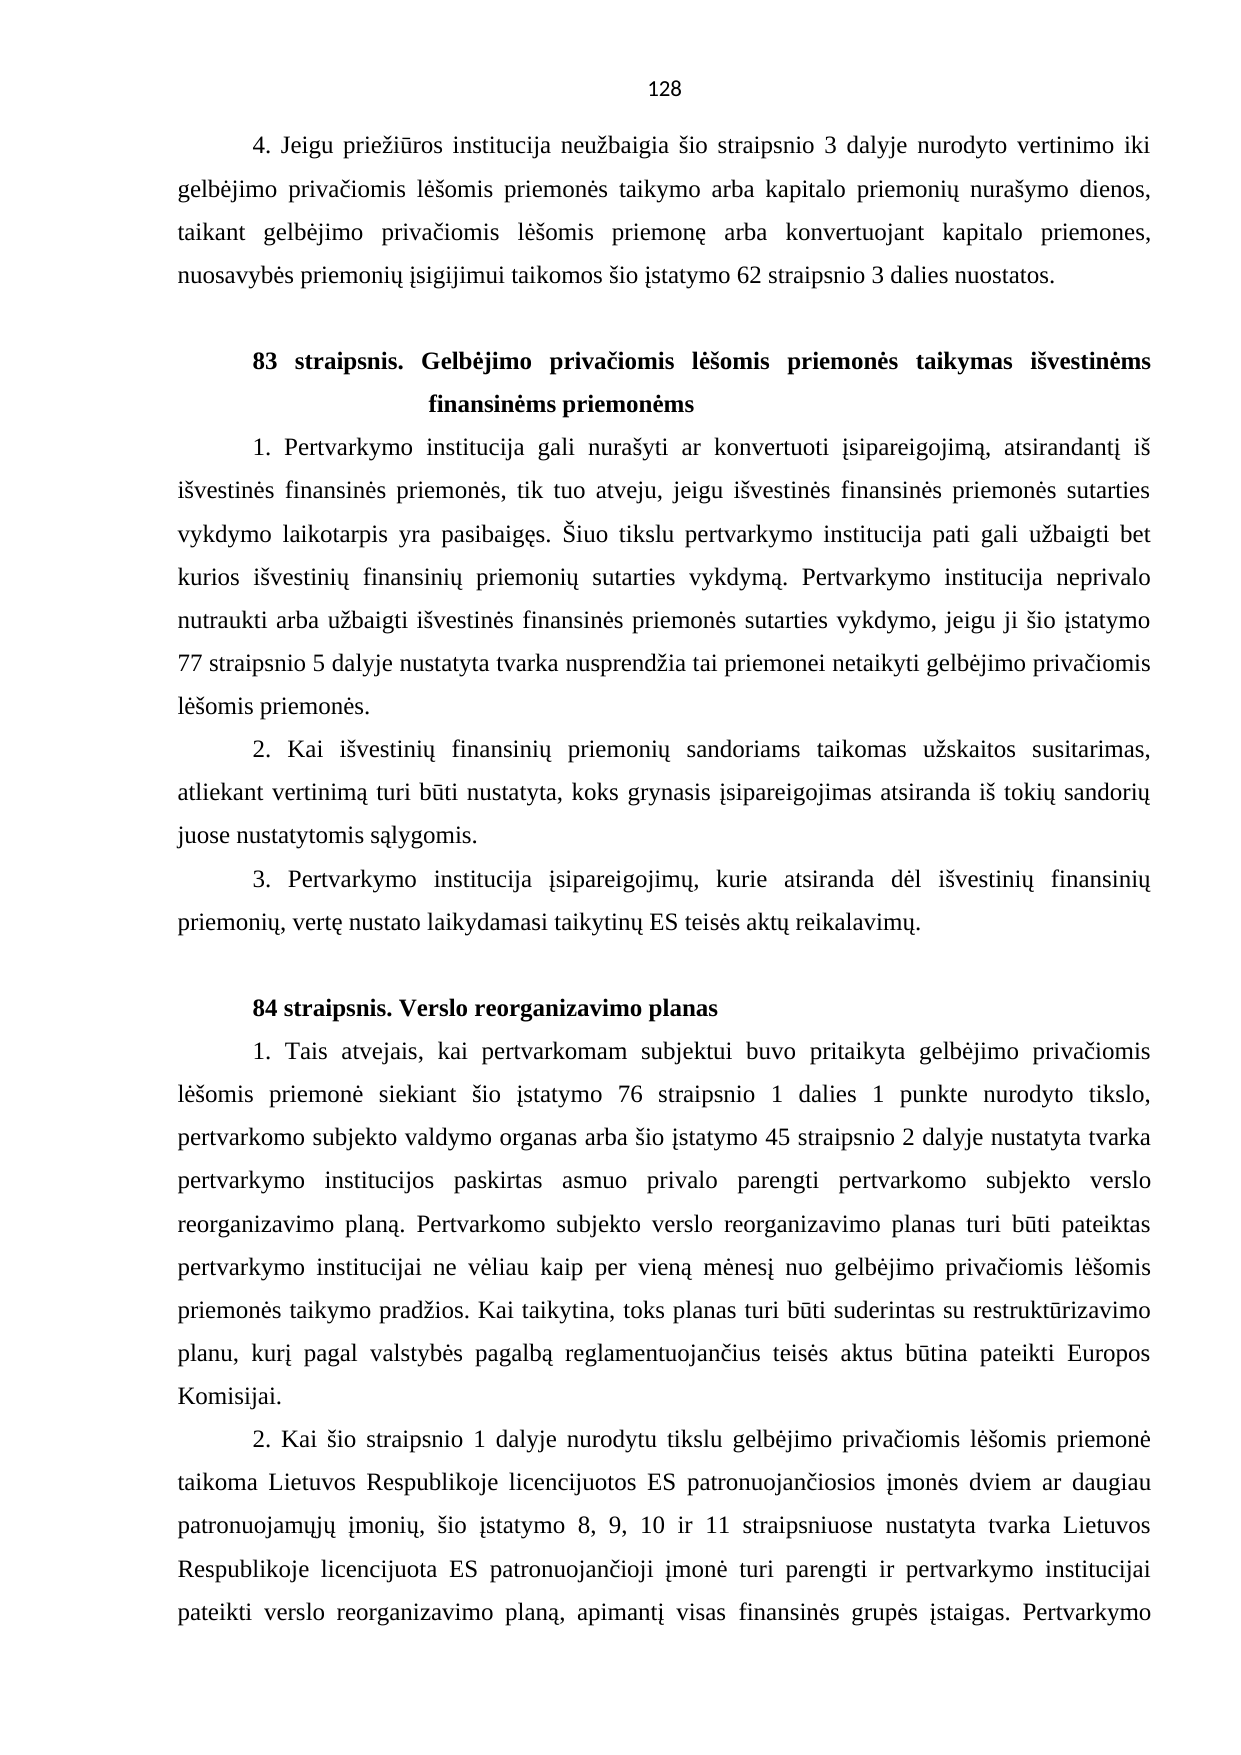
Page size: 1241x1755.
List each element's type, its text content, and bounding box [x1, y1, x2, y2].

text 83 straipsnis. Gelbėjimo privačiomis lėšomis priemonės taikymas išvestinėms finansinėms priemonėms [252, 346, 1152, 418]
text 84 straipsnis. Verslo reorganizavimo planas [177, 993, 1152, 1022]
text 1. Tais atvejais, kai pertvarkomam subjektui buvo pritaikyta gelbėjimo privačiomis lėšomis priemonė siekiant šio įstatymo 76 straipsnio 1 dalies 1 punkte nurodyto tikslo, pertvarkomo subjekto valdymo organas arba šio įstatymo 45 straipsnio 2 dalyje nustatyta tvarka pertvarkymo institucijos paskirtas asmuo privalo parengti pertvarkomo subjekto verslo reorganizavimo planą. Pertvarkomo subjekto verslo reorganizavimo planas turi būti pateiktas pertvarkymo institucijai ne vėliau kaip per vieną mėnesį nuo gelbėjimo privačiomis lėšomis priemonės taikymo pradžios. Kai taikytina, toks planas turi būti suderintas su restruktūrizavimo planu, kurį pagal valstybės pagalbą reglamentuojančius teisės aktus būtina pateikti Europos Komisijai. [177, 1036, 1152, 1410]
text 1. Pertvarkymo institucija gali nurašyti ar konvertuoti įsipareigojimą, atsirandantį iš išvestinės finansinės priemonės, tik tuo atveju, jeigu išvestinės finansinės priemonės sutarties vykdymo laikotarpis yra pasibaigęs. Šiuo tikslu pertvarkymo institucija pati gali užbaigti bet kurios išvestinių finansinių priemonių sutarties vykdymą. Pertvarkymo institucija neprivalo nutraukti arba užbaigti išvestinės finansinės priemonės sutarties vykdymo, jeigu ji šio įstatymo 77 straipsnio 5 dalyje nustatyta tvarka nusprendžia tai priemonei netaikyti gelbėjimo privačiomis lėšomis priemonės. [177, 432, 1152, 720]
text 2. Kai išvestinių finansinių priemonių sandoriams taikomas užskaitos susitarimas, atliekant vertinimą turi būti nustatyta, koks grynasis įsipareigojimas atsiranda iš tokių sandorių juose nustatytomis sąlygomis. [177, 734, 1152, 849]
text 2. Kai šio straipsnio 1 dalyje nurodytu tikslu gelbėjimo privačiomis lėšomis priemonė taikoma Lietuvos Respublikoje licencijuotos ES patronuojančiosios įmonės dviem ar daugiau patronuojamųjų įmonių, šio įstatymo 8, 9, 10 ir 11 straipsniuose nustatyta tvarka Lietuvos Respublikoje licencijuota ES patronuojančioji įmonė turi parengti ir pertvarkymo institucijai pateikti verslo reorganizavimo planą, apimantį visas finansinės grupės įstaigas. Pertvarkymo [177, 1424, 1152, 1626]
text 4. Jeigu priežiūros institucija neužbaigia šio straipsnio 3 dalyje nurodyto vertinimo iki gelbėjimo privačiomis lėšomis priemonės taikymo arba kapitalo priemonių nurašymo dienos, taikant gelbėjimo privačiomis lėšomis priemonę arba konvertuojant kapitalo priemones, nuosavybės priemonių įsigijimui taikomos šio įstatymo 62 straipsnio 3 dalies nuostatos. [177, 131, 1152, 289]
text 3. Pertvarkymo institucija įsipareigojimų, kurie atsiranda dėl išvestinių finansinių priemonių, vertę nustato laikydamasi taikytinų ES teisės aktų reikalavimų. [177, 864, 1152, 936]
